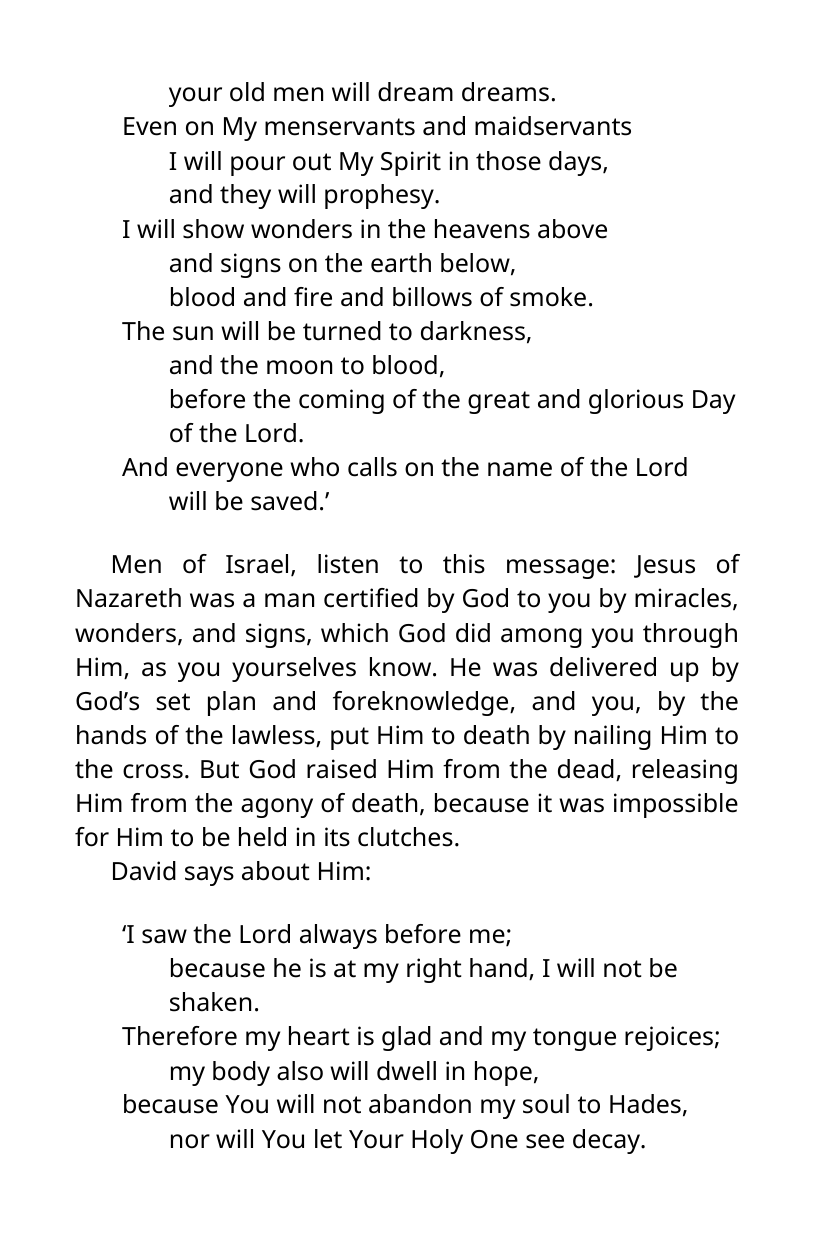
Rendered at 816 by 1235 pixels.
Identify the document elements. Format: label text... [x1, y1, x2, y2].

text The sun will be turned to darkness, [122, 313, 740, 347]
text and they will prophesy. [169, 177, 740, 211]
text nor will You let Your Holy One see decay. [169, 1121, 740, 1155]
text ‘I saw the Lord always before me; [122, 917, 693, 951]
text Men of Israel, listen to this message: Jesus of Nazareth was a man certified by God to you by miracles, wonders, and signs, which God did among you through Him, as you yourselves know. He was delivered up by God’s set plan and foreknowledge, and you, by the hands of the lawless, put Him to death by nailing Him to the cross. But God raised Him from the dead, releasing Him from the agony of death, because it was impossible for Him to be held in its clutches. [75, 547, 740, 854]
text David says about Him: [75, 854, 740, 888]
text I will pour out My Spirit in those days, [169, 143, 740, 177]
text and the moon to blood, [169, 347, 740, 382]
text because he is at my right hand, I will not be shaken. [169, 951, 740, 1019]
text and signs on the earth below, [169, 245, 740, 279]
text Even on My menservants and maidservants [122, 109, 740, 143]
text I will show wonders in the heavens above [122, 211, 740, 245]
text my body also will dwell in hope, [169, 1053, 740, 1087]
text your old men will dream dreams. [169, 75, 740, 109]
text will be saved.’ [169, 484, 740, 518]
text Therefore my heart is glad and my tongue rejoices; [122, 1019, 740, 1053]
text blood and fire and billows of smoke. [169, 279, 740, 313]
text And everyone who calls on the name of the Lord [122, 450, 740, 484]
text before the coming of the great and glorious Day of the Lord. [169, 382, 740, 450]
text because You will not abandon my soul to Hades, [122, 1087, 740, 1121]
